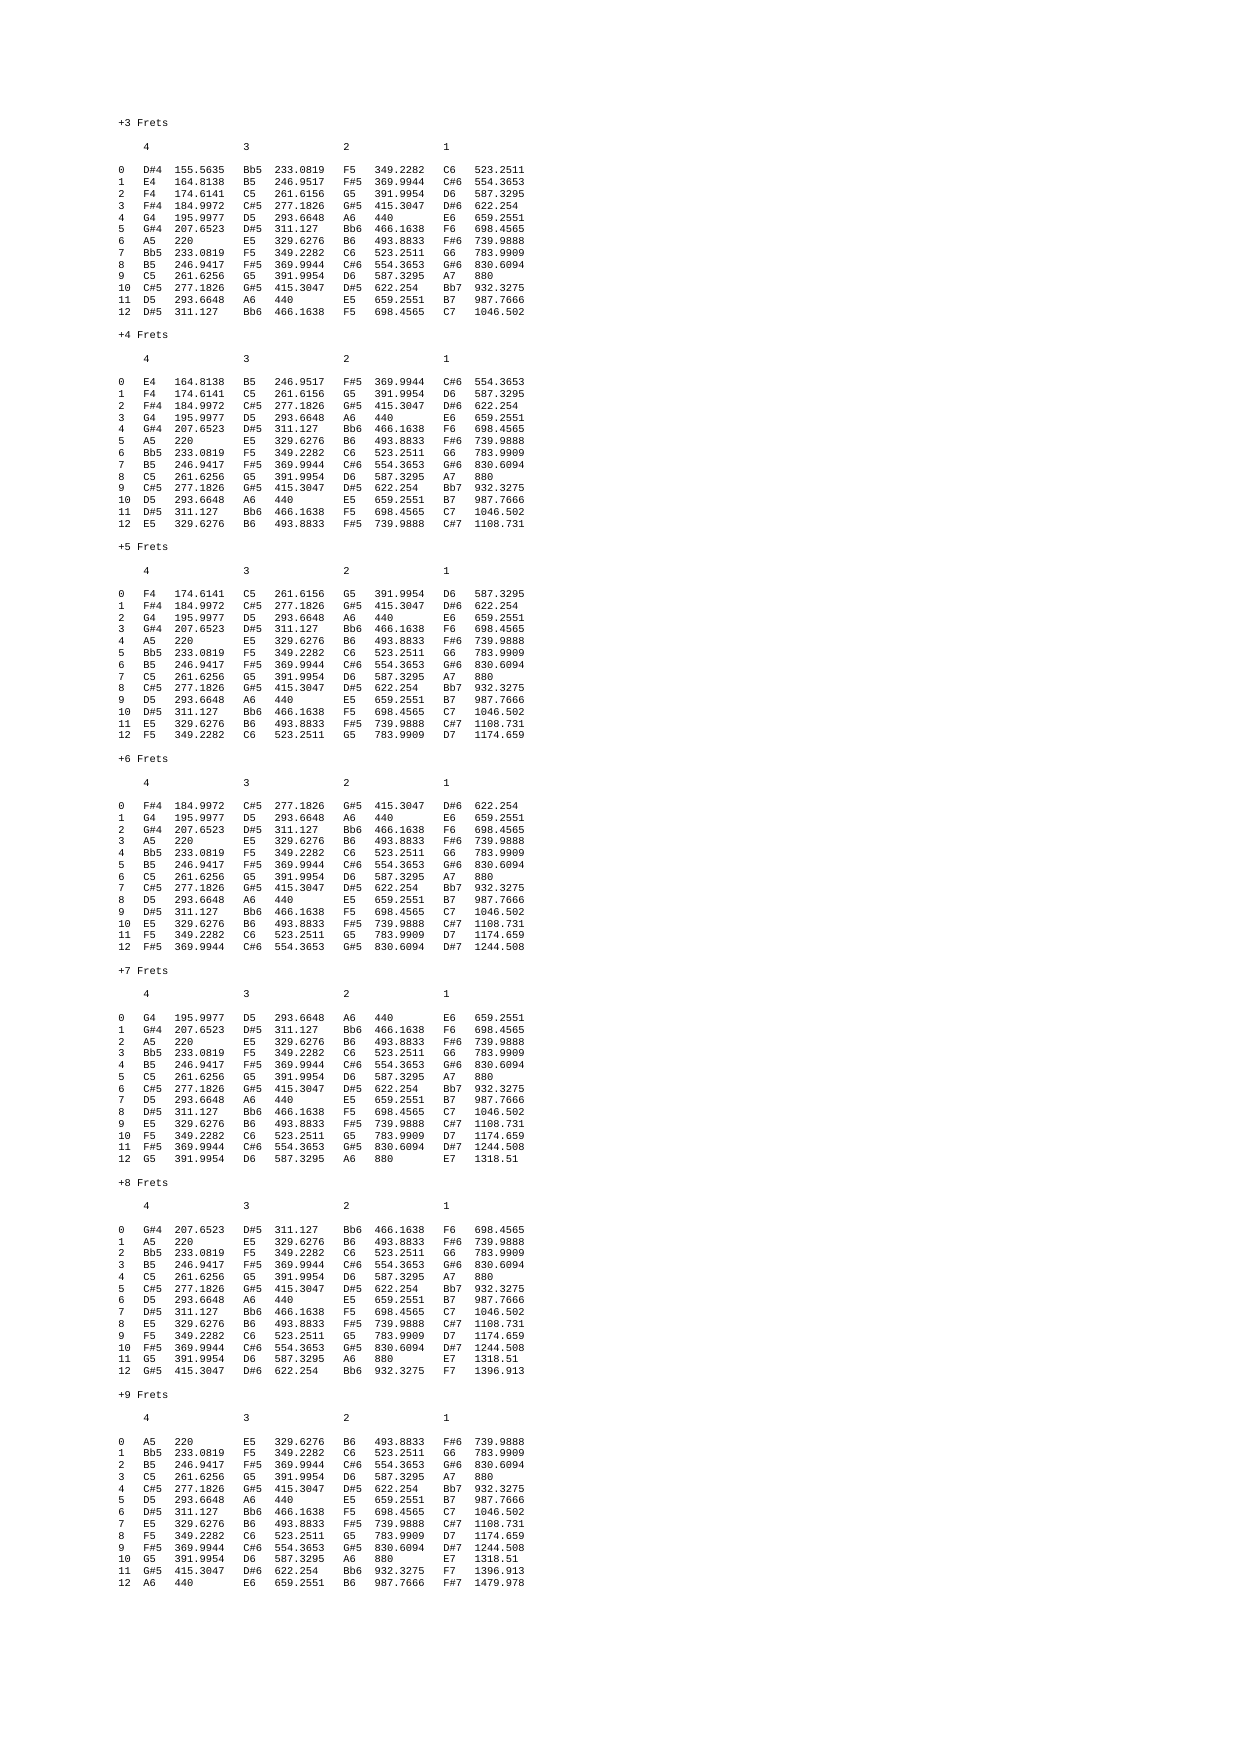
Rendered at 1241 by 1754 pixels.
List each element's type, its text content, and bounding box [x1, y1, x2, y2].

text 1 F#4 184.9972 C#5 277.1826 G#5 415.3047 D#6 622.254 [118, 601, 1122, 612]
text 6 C#5 277.1826 G#5 415.3047 D#5 622.254 Bb7 932.3275 [118, 1083, 1122, 1095]
text 1 E4 164.8138 B5 246.9517 F#5 369.9944 C#6 554.3653 [118, 177, 1122, 189]
text 4 3 2 1 [118, 1413, 1122, 1425]
text 6 D5 293.6648 A6 440 E5 659.2551 B7 987.7666 [118, 1295, 1122, 1307]
text 5 C#5 277.1826 G#5 415.3047 D#5 622.254 Bb7 932.3275 [118, 1283, 1122, 1295]
text 2 G4 195.9977 D5 293.6648 A6 440 E6 659.2551 [118, 612, 1122, 624]
text 3 B5 246.9417 F#5 369.9944 C#6 554.3653 G#6 830.6094 [118, 1260, 1122, 1272]
text 10 F#5 369.9944 C#6 554.3653 G#5 830.6094 D#7 1244.508 [118, 1342, 1122, 1354]
text 11 D5 293.6648 A6 440 E5 659.2551 B7 987.7666 [118, 295, 1122, 306]
text 1 Bb5 233.0819 F5 349.2282 C6 523.2511 G6 783.9909 [118, 1448, 1122, 1460]
text 9 F#5 369.9944 C#6 554.3653 G#5 830.6094 D#7 1244.508 [118, 1542, 1122, 1554]
text 5 C5 261.6256 G5 391.9954 D6 587.3295 A7 880 [118, 1072, 1122, 1083]
text 12 D#5 311.127 Bb6 466.1638 F5 698.4565 C7 1046.502 [118, 306, 1122, 318]
text 7 D#5 311.127 Bb6 466.1638 F5 698.4565 C7 1046.502 [118, 1307, 1122, 1319]
text 4 C#5 277.1826 G#5 415.3047 D#5 622.254 Bb7 932.3275 [118, 1483, 1122, 1495]
text 11 G#5 415.3047 D#6 622.254 Bb6 932.3275 F7 1396.913 [118, 1566, 1122, 1578]
text 0 E4 164.8138 B5 246.9517 F#5 369.9944 C#6 554.3653 [118, 377, 1122, 389]
text 0 G4 195.9977 D5 293.6648 A6 440 E6 659.2551 [118, 1013, 1122, 1024]
text 1 F4 174.6141 C5 261.6156 G5 391.9954 D6 587.3295 [118, 389, 1122, 401]
text 4 3 2 1 [118, 565, 1122, 577]
text 10 C#5 277.1826 G#5 415.3047 D#5 622.254 Bb7 932.3275 [118, 283, 1122, 295]
text 5 B5 246.9417 F#5 369.9944 C#6 554.3653 G#6 830.6094 [118, 860, 1122, 871]
text 12 E5 329.6276 B6 493.8833 F#5 739.9888 C#7 1108.731 [118, 518, 1122, 530]
text 0 F#4 184.9972 C#5 277.1826 G#5 415.3047 D#6 622.254 [118, 801, 1122, 813]
text 9 D#5 311.127 Bb6 466.1638 F5 698.4565 C7 1046.502 [118, 907, 1122, 918]
text 9 F5 349.2282 C6 523.2511 G5 783.9909 D7 1174.659 [118, 1331, 1122, 1342]
text 7 C5 261.6256 G5 391.9954 D6 587.3295 A7 880 [118, 671, 1122, 683]
text 0 D#4 155.5635 Bb5 233.0819 F5 349.2282 C6 523.2511 [118, 165, 1122, 177]
text 9 C#5 277.1826 G#5 415.3047 D#5 622.254 Bb7 932.3275 [118, 483, 1122, 495]
text 4 3 2 1 [118, 777, 1122, 789]
text 9 E5 329.6276 B6 493.8833 F#5 739.9888 C#7 1108.731 [118, 1119, 1122, 1130]
text 8 C#5 277.1826 G#5 415.3047 D#5 622.254 Bb7 932.3275 [118, 683, 1122, 695]
text 4 3 2 1 [118, 142, 1122, 153]
text 3 G#4 207.6523 D#5 311.127 Bb6 466.1638 F6 698.4565 [118, 624, 1122, 636]
text 6 D#5 311.127 Bb6 466.1638 F5 698.4565 C7 1046.502 [118, 1507, 1122, 1519]
text 10 E5 329.6276 B6 493.8833 F#5 739.9888 C#7 1108.731 [118, 918, 1122, 930]
text 0 G#4 207.6523 D#5 311.127 Bb6 466.1638 F6 698.4565 [118, 1224, 1122, 1236]
text 2 A5 220 E5 329.6276 B6 493.8833 F#6 739.9888 [118, 1036, 1122, 1048]
text 12 F5 349.2282 C6 523.2511 G5 783.9909 D7 1174.659 [118, 730, 1122, 742]
text +5 Frets [118, 542, 1122, 554]
text 6 A5 220 E5 329.6276 B6 493.8833 F#6 739.9888 [118, 236, 1122, 248]
text 4 3 2 1 [118, 1201, 1122, 1213]
text 2 B5 246.9417 F#5 369.9944 C#6 554.3653 G#6 830.6094 [118, 1460, 1122, 1472]
text +4 Frets [118, 330, 1122, 342]
text 8 C5 261.6256 G5 391.9954 D6 587.3295 A7 880 [118, 471, 1122, 483]
text 8 B5 246.9417 F#5 369.9944 C#6 554.3653 G#6 830.6094 [118, 259, 1122, 271]
text 4 C5 261.6256 G5 391.9954 D6 587.3295 A7 880 [118, 1272, 1122, 1283]
text +3 Frets [118, 118, 1122, 130]
text 6 C5 261.6256 G5 391.9954 D6 587.3295 A7 880 [118, 871, 1122, 883]
text 0 F4 174.6141 C5 261.6156 G5 391.9954 D6 587.3295 [118, 589, 1122, 601]
text 6 Bb5 233.0819 F5 349.2282 C6 523.2511 G6 783.9909 [118, 448, 1122, 459]
text 11 F5 349.2282 C6 523.2511 G5 783.9909 D7 1174.659 [118, 930, 1122, 942]
text 4 G#4 207.6523 D#5 311.127 Bb6 466.1638 F6 698.4565 [118, 424, 1122, 436]
text 2 Bb5 233.0819 F5 349.2282 C6 523.2511 G6 783.9909 [118, 1248, 1122, 1260]
text 3 Bb5 233.0819 F5 349.2282 C6 523.2511 G6 783.9909 [118, 1048, 1122, 1060]
text 9 C5 261.6256 G5 391.9954 D6 587.3295 A7 880 [118, 271, 1122, 283]
text 1 G#4 207.6523 D#5 311.127 Bb6 466.1638 F6 698.4565 [118, 1024, 1122, 1036]
text 8 D#5 311.127 Bb6 466.1638 F5 698.4565 C7 1046.502 [118, 1107, 1122, 1119]
text +9 Frets [118, 1389, 1122, 1401]
text 3 G4 195.9977 D5 293.6648 A6 440 E6 659.2551 [118, 412, 1122, 424]
text 3 F#4 184.9972 C#5 277.1826 G#5 415.3047 D#6 622.254 [118, 201, 1122, 212]
text 6 B5 246.9417 F#5 369.9944 C#6 554.3653 G#6 830.6094 [118, 659, 1122, 671]
text 4 3 2 1 [118, 989, 1122, 1001]
text +6 Frets [118, 754, 1122, 766]
text 11 E5 329.6276 B6 493.8833 F#5 739.9888 C#7 1108.731 [118, 718, 1122, 730]
text 5 D5 293.6648 A6 440 E5 659.2551 B7 987.7666 [118, 1495, 1122, 1507]
text 8 F5 349.2282 C6 523.2511 G5 783.9909 D7 1174.659 [118, 1531, 1122, 1542]
text 2 F#4 184.9972 C#5 277.1826 G#5 415.3047 D#6 622.254 [118, 401, 1122, 412]
text 10 G5 391.9954 D6 587.3295 A6 880 E7 1318.51 [118, 1554, 1122, 1566]
text 7 C#5 277.1826 G#5 415.3047 D#5 622.254 Bb7 932.3275 [118, 883, 1122, 895]
text 11 G5 391.9954 D6 587.3295 A6 880 E7 1318.51 [118, 1354, 1122, 1366]
text 5 G#4 207.6523 D#5 311.127 Bb6 466.1638 F6 698.4565 [118, 224, 1122, 236]
text 8 D5 293.6648 A6 440 E5 659.2551 B7 987.7666 [118, 895, 1122, 907]
text 2 G#4 207.6523 D#5 311.127 Bb6 466.1638 F6 698.4565 [118, 824, 1122, 836]
text 0 A5 220 E5 329.6276 B6 493.8833 F#6 739.9888 [118, 1436, 1122, 1448]
text 12 G#5 415.3047 D#6 622.254 Bb6 932.3275 F7 1396.913 [118, 1366, 1122, 1378]
text 7 E5 329.6276 B6 493.8833 F#5 739.9888 C#7 1108.731 [118, 1519, 1122, 1531]
text 11 F#5 369.9944 C#6 554.3653 G#5 830.6094 D#7 1244.508 [118, 1142, 1122, 1154]
text 5 Bb5 233.0819 F5 349.2282 C6 523.2511 G6 783.9909 [118, 648, 1122, 659]
text 10 F5 349.2282 C6 523.2511 G5 783.9909 D7 1174.659 [118, 1130, 1122, 1142]
text 10 D5 293.6648 A6 440 E5 659.2551 B7 987.7666 [118, 495, 1122, 507]
text 5 A5 220 E5 329.6276 B6 493.8833 F#6 739.9888 [118, 436, 1122, 448]
text 12 F#5 369.9944 C#6 554.3653 G#5 830.6094 D#7 1244.508 [118, 942, 1122, 954]
text 4 G4 195.9977 D5 293.6648 A6 440 E6 659.2551 [118, 212, 1122, 224]
text 1 A5 220 E5 329.6276 B6 493.8833 F#6 739.9888 [118, 1236, 1122, 1248]
text 7 Bb5 233.0819 F5 349.2282 C6 523.2511 G6 783.9909 [118, 248, 1122, 259]
text 2 F4 174.6141 C5 261.6156 G5 391.9954 D6 587.3295 [118, 189, 1122, 201]
text 8 E5 329.6276 B6 493.8833 F#5 739.9888 C#7 1108.731 [118, 1319, 1122, 1331]
text 10 D#5 311.127 Bb6 466.1638 F5 698.4565 C7 1046.502 [118, 707, 1122, 718]
text 11 D#5 311.127 Bb6 466.1638 F5 698.4565 C7 1046.502 [118, 507, 1122, 518]
text 3 A5 220 E5 329.6276 B6 493.8833 F#6 739.9888 [118, 836, 1122, 848]
text 4 B5 246.9417 F#5 369.9944 C#6 554.3653 G#6 830.6094 [118, 1060, 1122, 1072]
text 1 G4 195.9977 D5 293.6648 A6 440 E6 659.2551 [118, 813, 1122, 824]
text 7 B5 246.9417 F#5 369.9944 C#6 554.3653 G#6 830.6094 [118, 459, 1122, 471]
text 9 D5 293.6648 A6 440 E5 659.2551 B7 987.7666 [118, 695, 1122, 707]
text 12 G5 391.9954 D6 587.3295 A6 880 E7 1318.51 [118, 1154, 1122, 1166]
text 7 D5 293.6648 A6 440 E5 659.2551 B7 987.7666 [118, 1095, 1122, 1107]
text 4 Bb5 233.0819 F5 349.2282 C6 523.2511 G6 783.9909 [118, 848, 1122, 860]
text 4 A5 220 E5 329.6276 B6 493.8833 F#6 739.9888 [118, 636, 1122, 648]
text 4 3 2 1 [118, 353, 1122, 365]
text +8 Frets [118, 1177, 1122, 1189]
text 12 A6 440 E6 659.2551 B6 987.7666 F#7 1479.978 [118, 1578, 1122, 1589]
text 3 C5 261.6256 G5 391.9954 D6 587.3295 A7 880 [118, 1472, 1122, 1483]
text +7 Frets [118, 966, 1122, 977]
